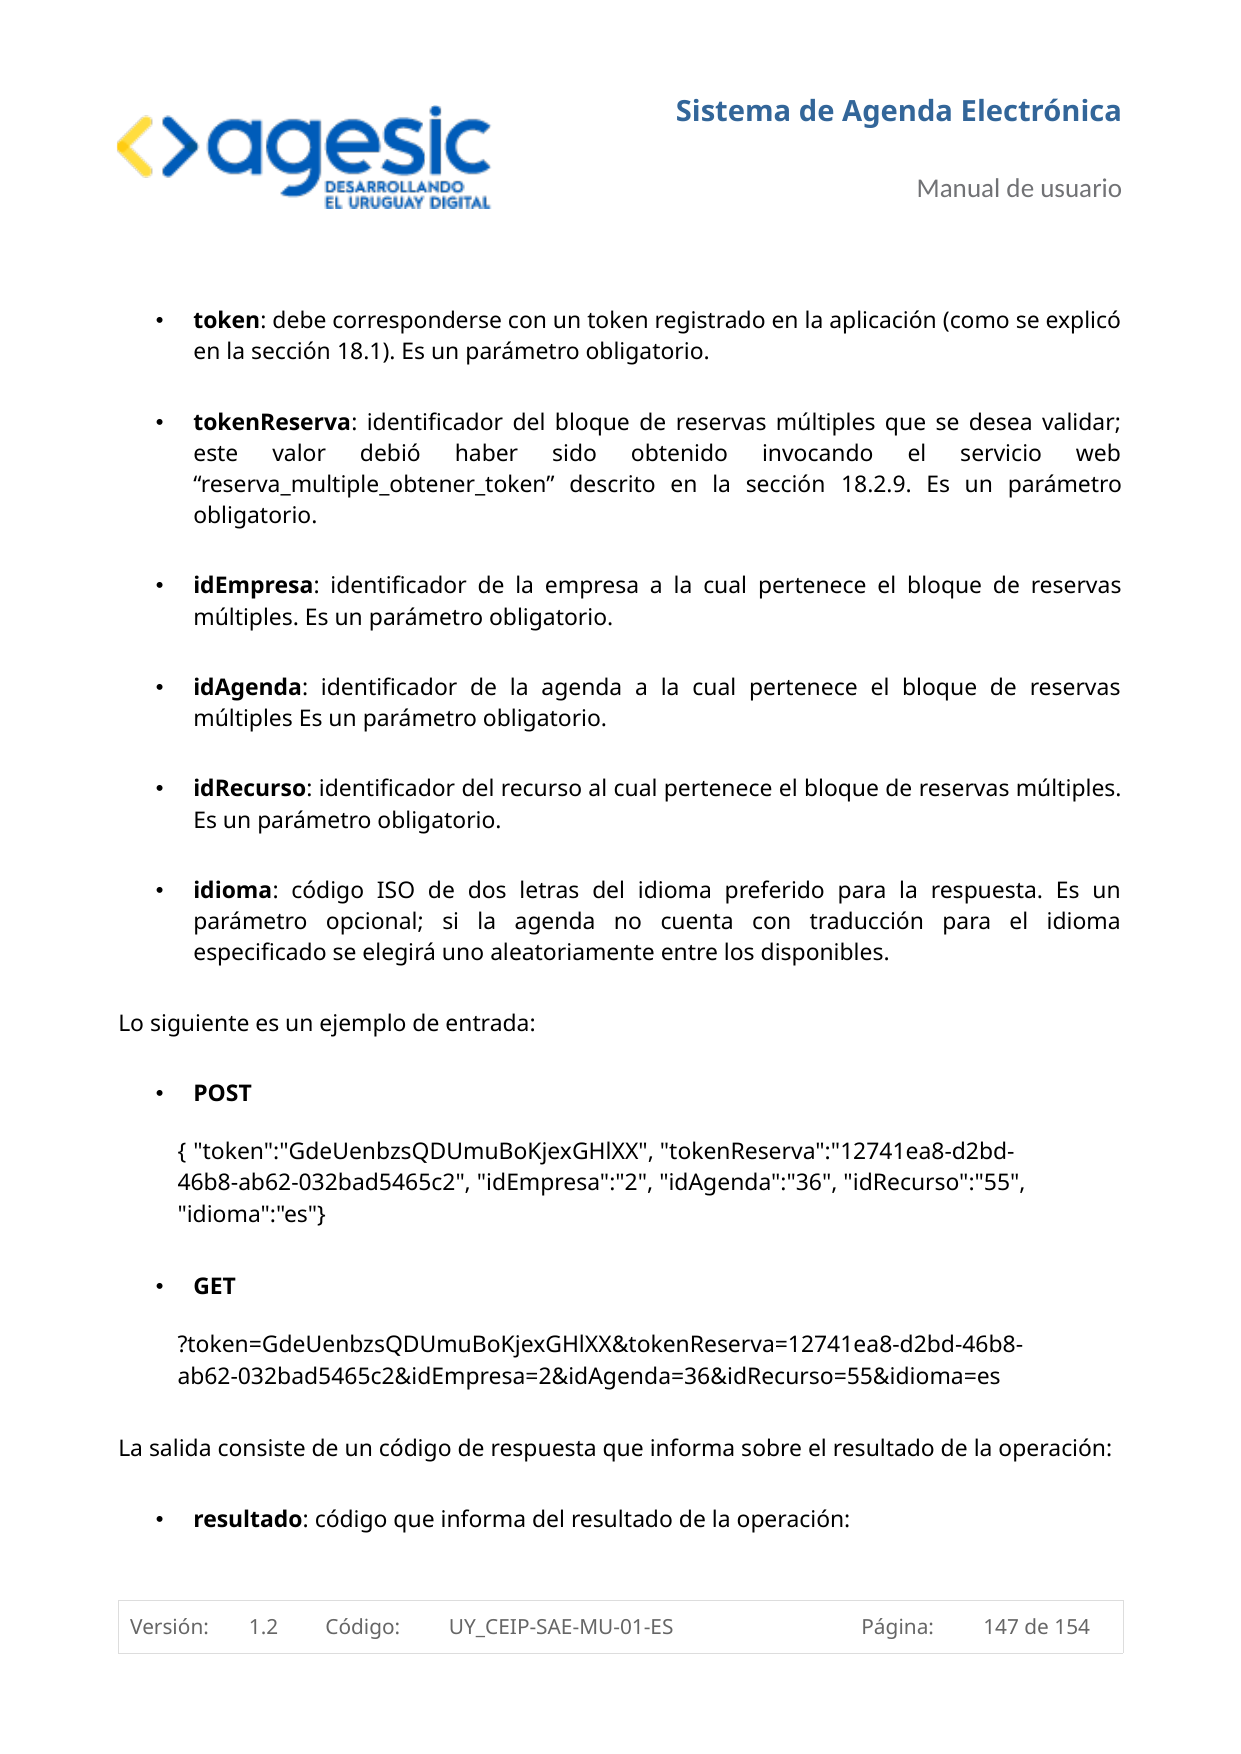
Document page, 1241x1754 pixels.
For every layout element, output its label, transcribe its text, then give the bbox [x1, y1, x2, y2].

text { "token":"GdeUenbzsQDUmuBoKjexGHlXX", "tokenReserva":"12741ea8-d2bd-46b8-ab62-032bad5465c2", "idEmpresa":"2", "idAgenda":"36", "idRecurso":"55", "idioma":"es"} [177, 1135, 1063, 1229]
picture [116, 105, 492, 209]
text La salida consiste de un código de respuesta que informa sobre el resultado de la operación: [118, 1432, 1122, 1464]
list resultado: código que informa del resultado de la operación: [156, 1503, 1122, 1534]
list idAgenda: identificador de la agenda a la cual pertenece el bloque de reservas múltiples Es un parámetro obligatorio. [156, 671, 1122, 733]
list tokenReserva: identificador del bloque de reservas múltiples que se desea validar; este valor debió haber sido obtenido invocando el servicio web “reserva_multiple_obtener_token” descrito en la sección 18.2.9. Es un parámetro obligatorio. [156, 406, 1122, 531]
list idRecurso: identificador del recurso al cual pertenece el bloque de reservas múltiples. Es un parámetro obligatorio. [156, 772, 1122, 835]
list idioma: código ISO de dos letras del idioma preferido para la respuesta. Es un parámetro opcional; si la agenda no cuenta con traducción para el idioma especificado se elegirá uno aleatoriamente entre los disponibles. [156, 874, 1122, 968]
list POST [156, 1077, 1122, 1108]
text Lo siguiente es un ejemplo de entrada: [118, 1007, 1122, 1038]
list idEmpresa: identificador de la empresa a la cual pertenece el bloque de reservas múltiples. Es un parámetro obligatorio. [156, 569, 1122, 632]
list GET [156, 1270, 1122, 1301]
text ?token=GdeUenbzsQDUmuBoKjexGHlXX&tokenReserva=12741ea8-d2bd-46b8-ab62-032bad5465c2&idEmpresa=2&idAgenda=36&idRecurso=55&idioma=es [177, 1328, 1063, 1391]
list token: debe corresponderse con un token registrado en la aplicación (como se explicó en la sección 18.1). Es un parámetro obligatorio. [156, 304, 1122, 367]
